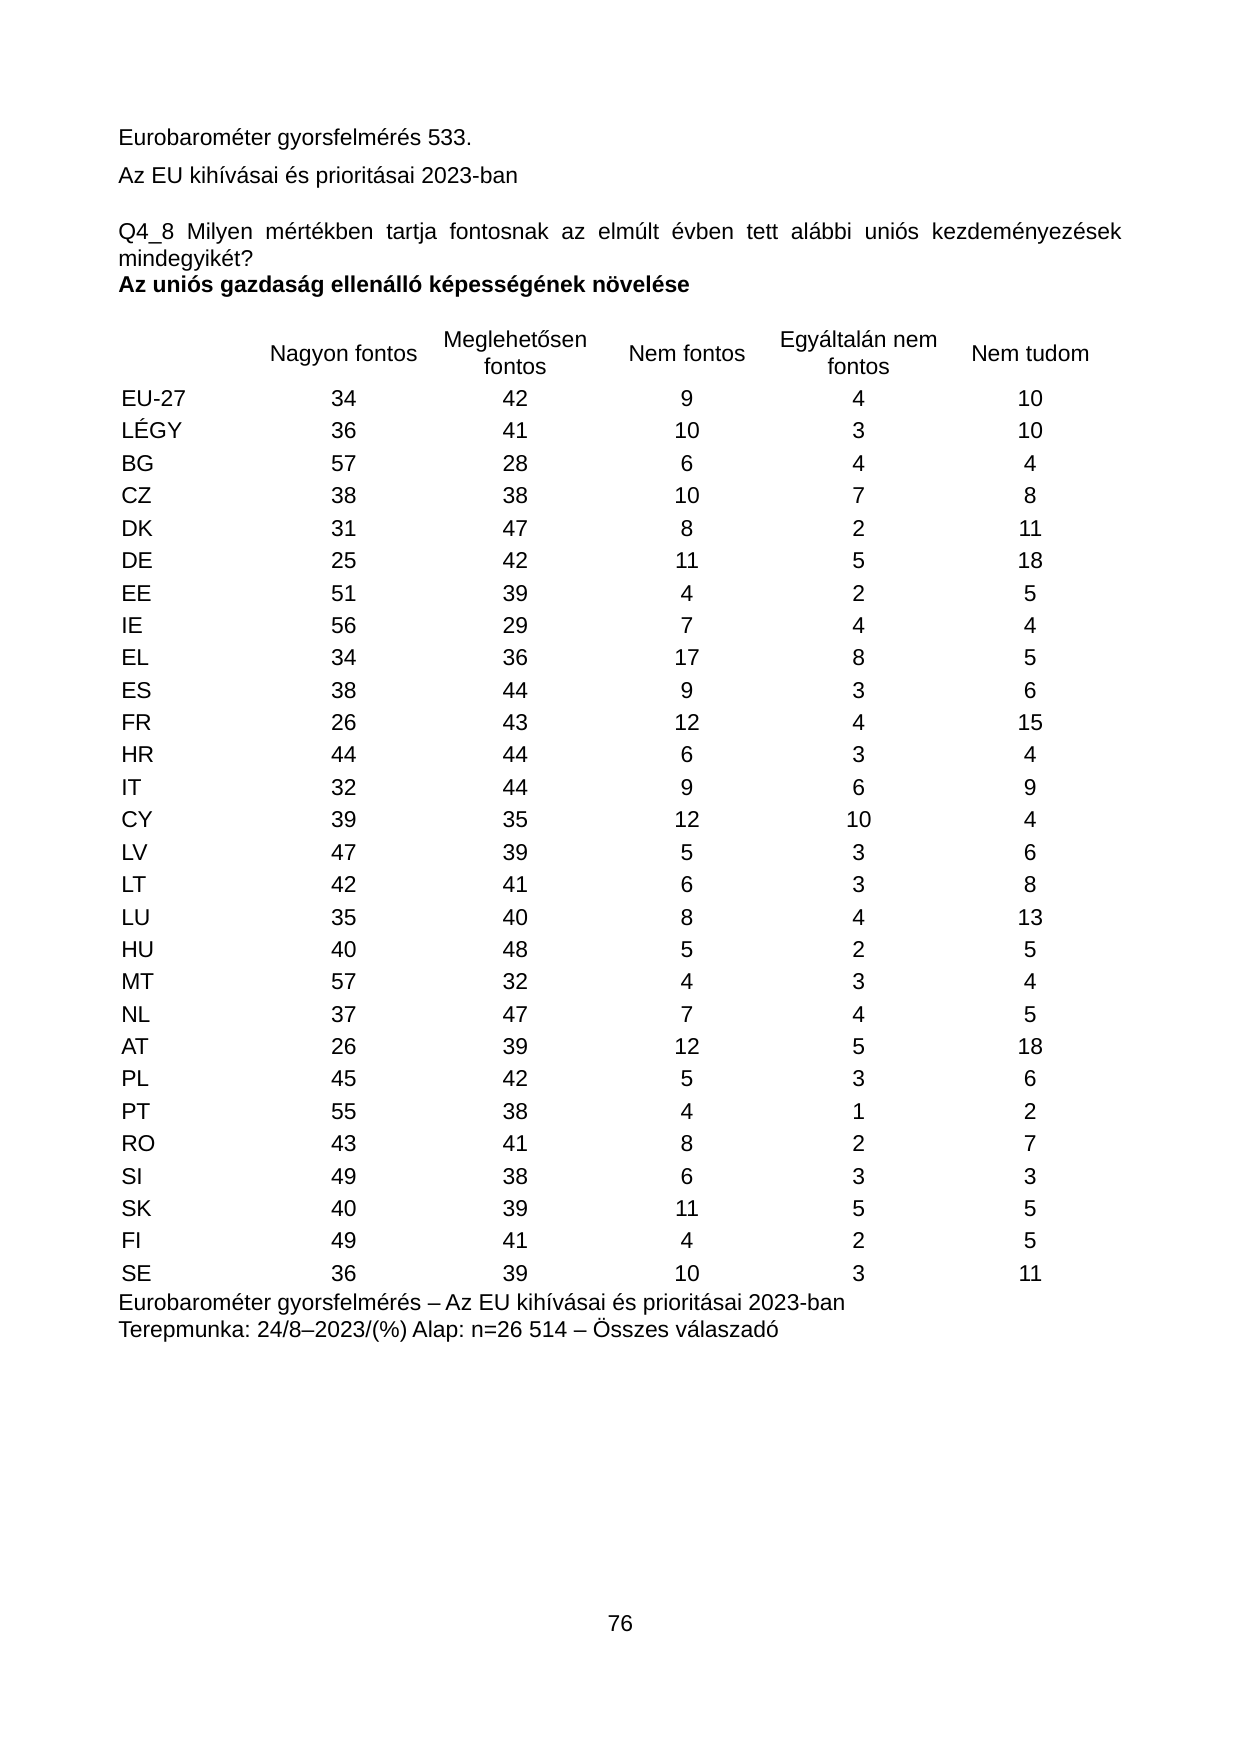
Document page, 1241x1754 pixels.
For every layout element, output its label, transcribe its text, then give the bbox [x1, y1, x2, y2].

table_cell 39 [429, 1192, 601, 1224]
table_cell 8 [601, 512, 773, 544]
table_cell 39 [429, 1257, 601, 1289]
table_cell 45 [258, 1063, 429, 1095]
table_cell 1 [773, 1095, 944, 1127]
table_cell 31 [258, 512, 429, 544]
table_cell 12 [601, 1030, 773, 1062]
table_cell ES [118, 674, 258, 706]
table_cell 34 [258, 382, 429, 414]
table_cell NL [118, 998, 258, 1030]
table_cell 2 [944, 1095, 1116, 1127]
table_header Nem fontos [601, 324, 773, 382]
table_cell EL [118, 641, 258, 674]
table_cell 6 [773, 771, 944, 803]
table_cell 3 [773, 415, 944, 447]
table_cell 36 [258, 415, 429, 447]
table_cell 4 [773, 998, 944, 1030]
table_cell 9 [944, 771, 1116, 803]
table_cell MT [118, 965, 258, 998]
table_cell 39 [258, 803, 429, 836]
table_cell 8 [944, 479, 1116, 512]
table_cell AT [118, 1030, 258, 1062]
table_cell 13 [944, 900, 1116, 933]
table_cell 35 [429, 803, 601, 836]
table_cell EU-27 [118, 382, 258, 414]
table_cell LU [118, 900, 258, 933]
table_cell 5 [773, 1192, 944, 1224]
table_cell FI [118, 1224, 258, 1257]
table_cell 10 [601, 479, 773, 512]
table_cell 6 [944, 836, 1116, 868]
table_cell 15 [944, 706, 1116, 738]
table_cell 5 [773, 544, 944, 576]
table_cell 4 [944, 609, 1116, 641]
table_cell 5 [944, 576, 1116, 609]
table_cell 41 [429, 415, 601, 447]
table_cell 44 [258, 739, 429, 771]
table_cell 4 [773, 382, 944, 414]
table_cell 10 [601, 415, 773, 447]
table_cell 4 [944, 803, 1116, 836]
table_cell 3 [773, 739, 944, 771]
table_cell 12 [601, 706, 773, 738]
table_cell 17 [601, 641, 773, 674]
table_cell 4 [944, 447, 1116, 479]
table_cell 3 [773, 836, 944, 868]
table_cell 3 [773, 674, 944, 706]
table_cell 48 [429, 933, 601, 965]
table_cell 7 [773, 479, 944, 512]
table_cell 10 [773, 803, 944, 836]
table_cell 4 [601, 965, 773, 998]
table_cell CZ [118, 479, 258, 512]
table_cell 38 [429, 1160, 601, 1192]
table_cell 11 [601, 544, 773, 576]
table_cell 42 [429, 1063, 601, 1095]
table_cell 4 [601, 1224, 773, 1257]
table_cell 32 [429, 965, 601, 998]
table_cell 5 [601, 836, 773, 868]
table_header [118, 324, 258, 382]
table_cell IT [118, 771, 258, 803]
table_cell 9 [601, 674, 773, 706]
table_cell 4 [773, 447, 944, 479]
table_cell 38 [258, 674, 429, 706]
table_cell 10 [944, 382, 1116, 414]
table_cell 5 [944, 1224, 1116, 1257]
table_cell 2 [773, 512, 944, 544]
table_cell 4 [773, 900, 944, 933]
table_cell 26 [258, 706, 429, 738]
table_cell 41 [429, 1224, 601, 1257]
table_cell 28 [429, 447, 601, 479]
table_cell HR [118, 739, 258, 771]
table_cell 7 [601, 609, 773, 641]
table_cell CY [118, 803, 258, 836]
table_cell 4 [601, 1095, 773, 1127]
table_cell 2 [773, 1224, 944, 1257]
table_cell 7 [601, 998, 773, 1030]
table_cell LV [118, 836, 258, 868]
table_header Meglehetősen fontos [429, 324, 601, 382]
table_cell 8 [601, 1127, 773, 1159]
table_cell 47 [429, 998, 601, 1030]
text Az uniós gazdaság ellenálló képességének növelése [118, 271, 1122, 297]
table_cell 3 [773, 965, 944, 998]
table_cell 36 [429, 641, 601, 674]
table_cell 36 [258, 1257, 429, 1289]
table_cell 49 [258, 1160, 429, 1192]
table_cell SE [118, 1257, 258, 1289]
table_cell 49 [258, 1224, 429, 1257]
table_cell 2 [773, 933, 944, 965]
table_cell 8 [773, 641, 944, 674]
table_cell 9 [601, 382, 773, 414]
table_cell 41 [429, 1127, 601, 1159]
table_cell 12 [601, 803, 773, 836]
table_cell 4 [944, 965, 1116, 998]
table_cell 41 [429, 868, 601, 900]
table_cell SI [118, 1160, 258, 1192]
table_cell PL [118, 1063, 258, 1095]
table_cell 4 [601, 576, 773, 609]
table_cell 40 [258, 1192, 429, 1224]
table_cell 6 [601, 739, 773, 771]
table_cell 43 [429, 706, 601, 738]
table_cell 10 [944, 415, 1116, 447]
table_cell 40 [429, 900, 601, 933]
text Terepmunka: 24/8–2023/(%) Alap: n=26 514 – Összes válaszadó [118, 1316, 1122, 1342]
table_cell FR [118, 706, 258, 738]
table_cell 5 [944, 998, 1116, 1030]
table_cell EE [118, 576, 258, 609]
table_cell 56 [258, 609, 429, 641]
table_cell 5 [601, 1063, 773, 1095]
table_cell 3 [773, 1257, 944, 1289]
text Q4_8 Milyen mértékben tartja fontosnak az elmúlt évben tett alábbi uniós kezdeményezések mindegyikét? [118, 218, 1122, 271]
table_cell 38 [429, 479, 601, 512]
table_cell 39 [429, 1030, 601, 1062]
table_cell LT [118, 868, 258, 900]
text Eurobarométer gyorsfelmérés – Az EU kihívásai és prioritásai 2023-ban [118, 1289, 1122, 1316]
table_cell 11 [944, 512, 1116, 544]
table_cell 5 [601, 933, 773, 965]
table_cell 11 [601, 1192, 773, 1224]
table_cell 3 [773, 1063, 944, 1095]
table_cell 32 [258, 771, 429, 803]
table_cell 8 [601, 900, 773, 933]
table_cell 44 [429, 674, 601, 706]
table_cell IE [118, 609, 258, 641]
table_cell DE [118, 544, 258, 576]
table_cell 42 [429, 382, 601, 414]
table_cell 5 [773, 1030, 944, 1062]
table_cell 29 [429, 609, 601, 641]
table_cell 2 [773, 576, 944, 609]
table_cell 44 [429, 771, 601, 803]
table_cell 38 [429, 1095, 601, 1127]
table_cell 4 [944, 739, 1116, 771]
table_cell HU [118, 933, 258, 965]
table_cell 39 [429, 576, 601, 609]
table_cell 11 [944, 1257, 1116, 1289]
table_cell 6 [601, 1160, 773, 1192]
table_header Egyáltalán nem fontos [773, 324, 944, 382]
table_cell 5 [944, 1192, 1116, 1224]
table_cell 38 [258, 479, 429, 512]
table_cell 40 [258, 933, 429, 965]
table_cell 3 [773, 868, 944, 900]
table_cell BG [118, 447, 258, 479]
table_header Nem tudom [944, 324, 1116, 382]
table_cell 25 [258, 544, 429, 576]
table_cell 42 [258, 868, 429, 900]
table_cell 5 [944, 641, 1116, 674]
table_cell 5 [944, 933, 1116, 965]
table_cell 3 [944, 1160, 1116, 1192]
table_cell 43 [258, 1127, 429, 1159]
table_cell 2 [773, 1127, 944, 1159]
table_cell 44 [429, 739, 601, 771]
table_cell 6 [944, 1063, 1116, 1095]
table_cell 7 [944, 1127, 1116, 1159]
table_cell 8 [944, 868, 1116, 900]
table_header Nagyon fontos [258, 324, 429, 382]
table_cell 39 [429, 836, 601, 868]
table_cell 6 [944, 674, 1116, 706]
table_cell 34 [258, 641, 429, 674]
table_cell 6 [601, 447, 773, 479]
table_cell 47 [429, 512, 601, 544]
table_cell 18 [944, 1030, 1116, 1062]
table_cell 6 [601, 868, 773, 900]
table_cell SK [118, 1192, 258, 1224]
table_cell 51 [258, 576, 429, 609]
table_cell 26 [258, 1030, 429, 1062]
table_cell 9 [601, 771, 773, 803]
table_cell 55 [258, 1095, 429, 1127]
table_cell 57 [258, 965, 429, 998]
table_cell PT [118, 1095, 258, 1127]
table_cell 4 [773, 609, 944, 641]
table_cell LÉGY [118, 415, 258, 447]
table_cell 37 [258, 998, 429, 1030]
table_cell 42 [429, 544, 601, 576]
table_cell 35 [258, 900, 429, 933]
table_cell 4 [773, 706, 944, 738]
table_cell 10 [601, 1257, 773, 1289]
table_cell RO [118, 1127, 258, 1159]
table_cell 18 [944, 544, 1116, 576]
table_cell 47 [258, 836, 429, 868]
table_cell 57 [258, 447, 429, 479]
table_cell DK [118, 512, 258, 544]
table_cell 3 [773, 1160, 944, 1192]
